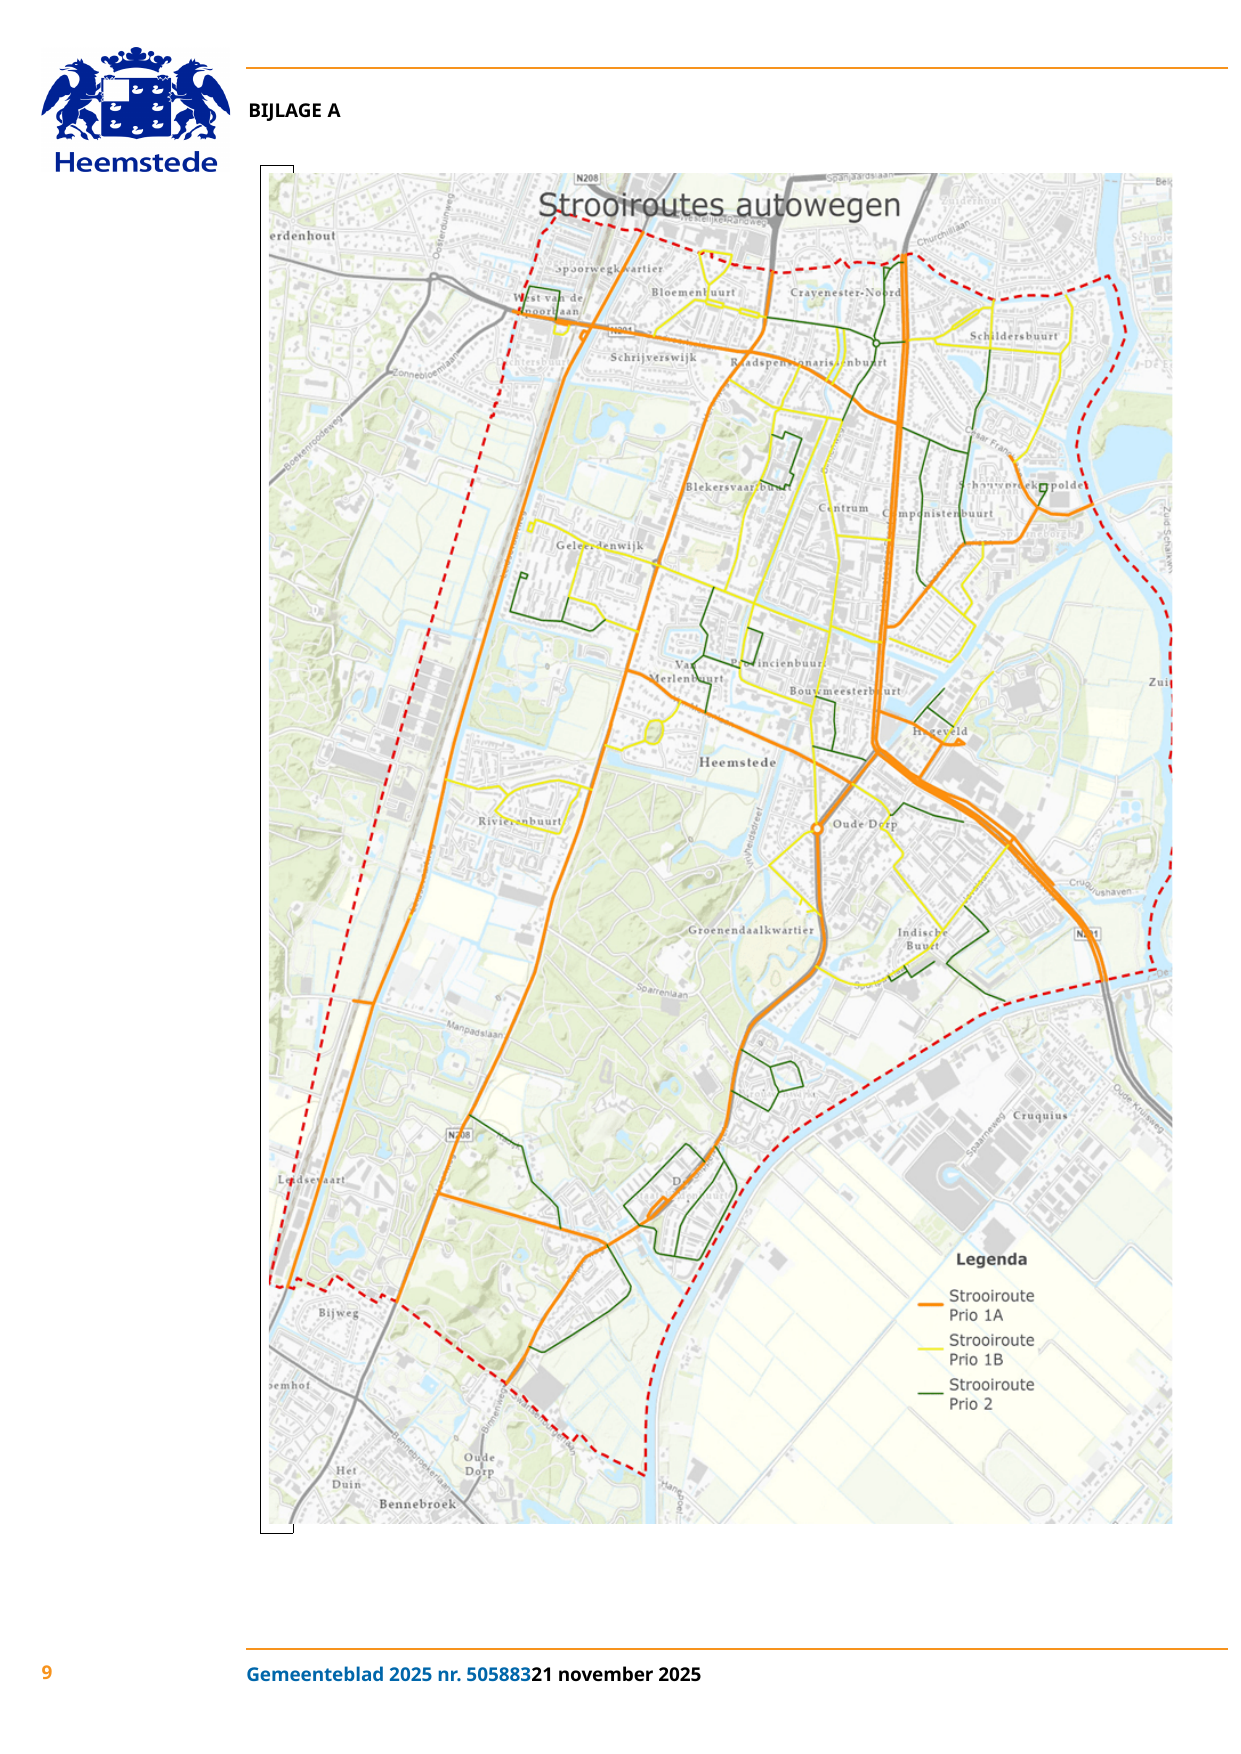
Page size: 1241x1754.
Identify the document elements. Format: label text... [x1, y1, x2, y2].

picture [268, 173, 1173, 1524]
text BIJLAGE A [248, 95, 1152, 123]
picture [41, 47, 231, 172]
